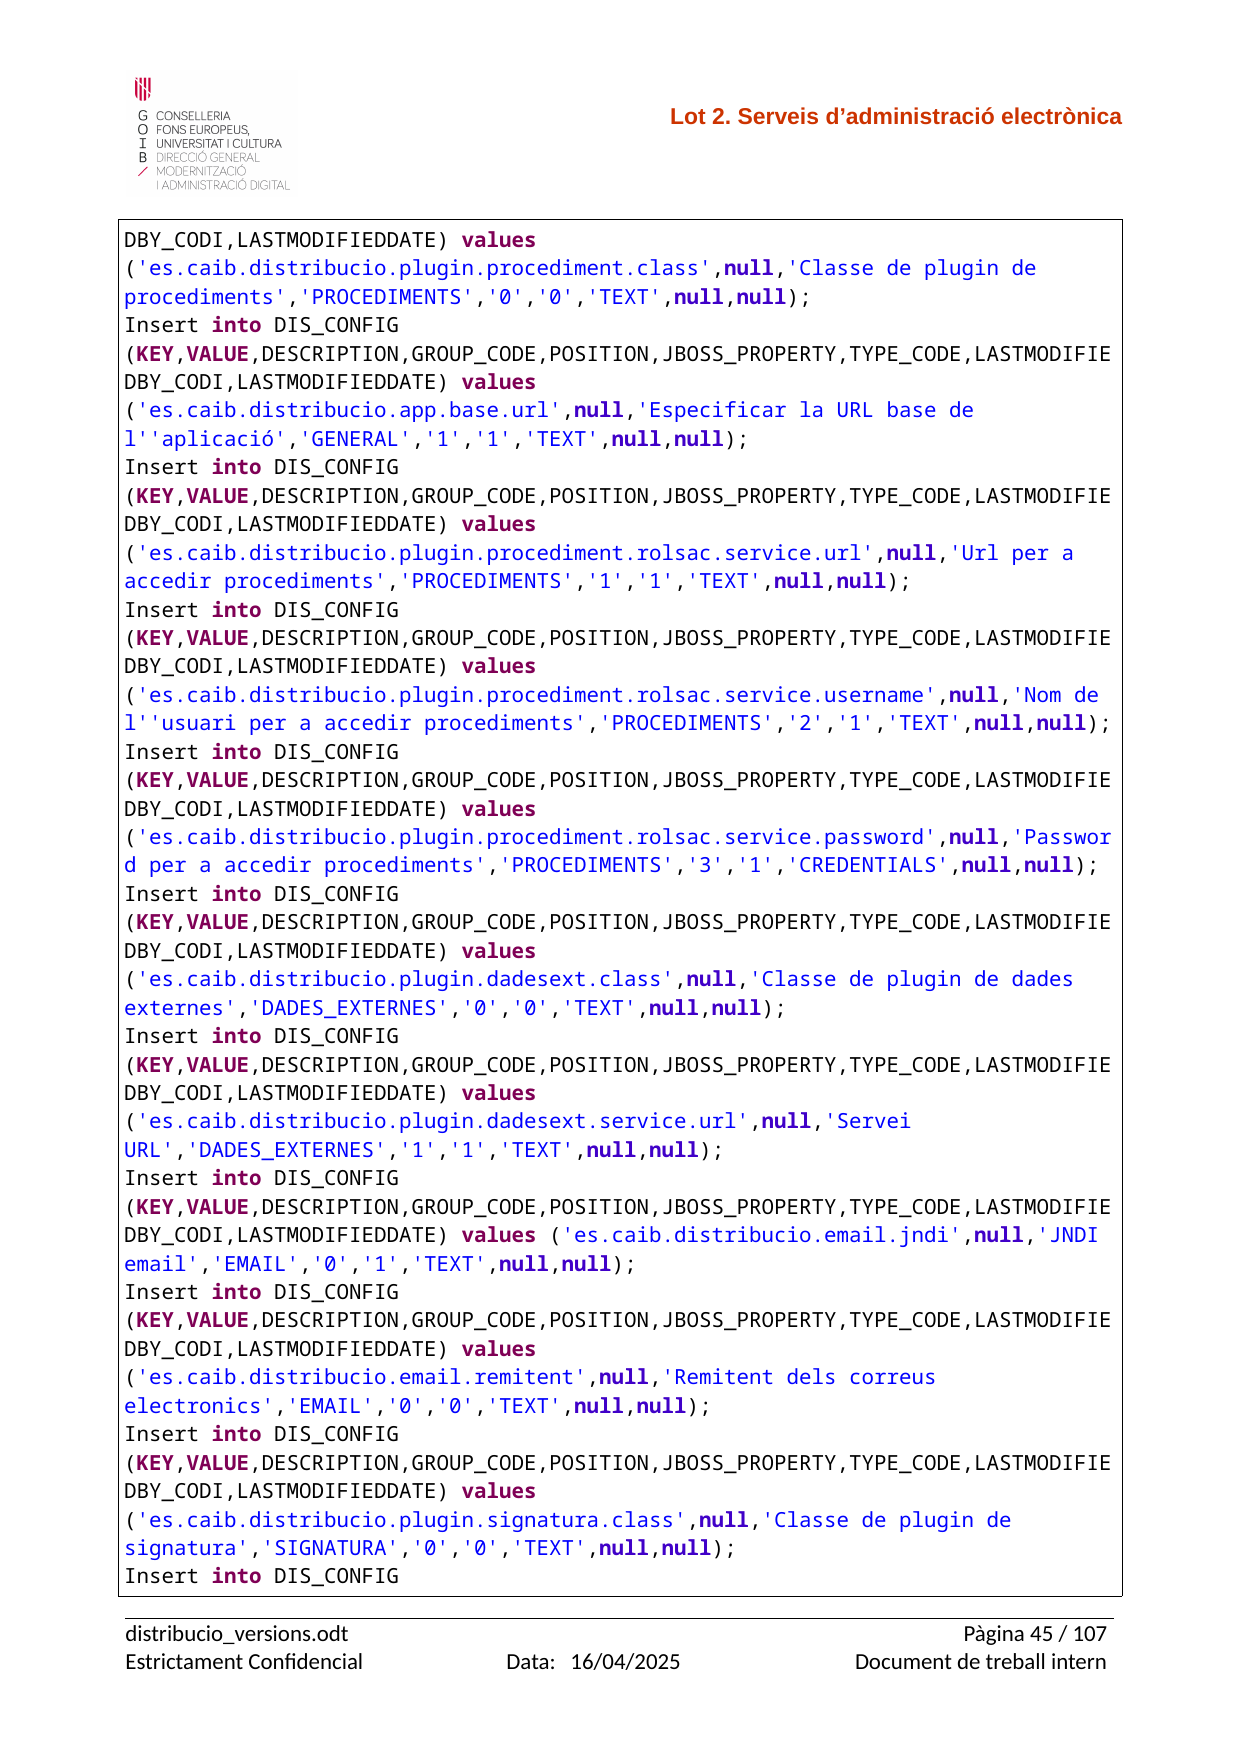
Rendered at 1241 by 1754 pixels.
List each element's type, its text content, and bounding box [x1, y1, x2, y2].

picture [126, 70, 299, 197]
table_header DBY_CODI,LASTMODIFIEDDATE) values ('es.caib.distribucio.plugin.procediment.class',null,'Classe de plugin de procediments','PROCEDIMENTS','0','0','TEXT',null,null); Insert into DIS_CONFIG (KEY,VALUE,DESCRIPTION,GROUP_CODE,POSITION,JBOSS_PROPERTY,TYPE_CODE,LASTMODIFIEDBY_CODI,LASTMODIFIEDDATE) values ('es.caib.distribucio.app.base.url',null,'Especificar la URL base de l''aplicació','GENERAL','1','1','TEXT',null,null); Insert into DIS_CONFIG (KEY,VALUE,DESCRIPTION,GROUP_CODE,POSITION,JBOSS_PROPERTY,TYPE_CODE,LASTMODIFIEDBY_CODI,LASTMODIFIEDDATE) values ('es.caib.distribucio.plugin.procediment.rolsac.service.url',null,'Url per a accedir procediments','PROCEDIMENTS','1','1','TEXT',null,null); Insert into DIS_CONFIG (KEY,VALUE,DESCRIPTION,GROUP_CODE,POSITION,JBOSS_PROPERTY,TYPE_CODE,LASTMODIFIEDBY_CODI,LASTMODIFIEDDATE) values ('es.caib.distribucio.plugin.procediment.rolsac.service.username',null,'Nom de l''usuari per a accedir procediments','PROCEDIMENTS','2','1','TEXT',null,null); Insert into DIS_CONFIG (KEY,VALUE,DESCRIPTION,GROUP_CODE,POSITION,JBOSS_PROPERTY,TYPE_CODE,LASTMODIFIEDBY_CODI,LASTMODIFIEDDATE) values ('es.caib.distribucio.plugin.procediment.rolsac.service.password',null,'Password per a accedir procediments','PROCEDIMENTS','3','1','CREDENTIALS',null,null); Insert into DIS_CONFIG (KEY,VALUE,DESCRIPTION,GROUP_CODE,POSITION,JBOSS_PROPERTY,TYPE_CODE,LASTMODIFIEDBY_CODI,LASTMODIFIEDDATE) values ('es.caib.distribucio.plugin.dadesext.class',null,'Classe de plugin de dades externes','DADES_EXTERNES','0','0','TEXT',null,null); Insert into DIS_CONFIG (KEY,VALUE,DESCRIPTION,GROUP_CODE,POSITION,JBOSS_PROPERTY,TYPE_CODE,LASTMODIFIEDBY_CODI,LASTMODIFIEDDATE) values ('es.caib.distribucio.plugin.dadesext.service.url',null,'Servei URL','DADES_EXTERNES','1','1','TEXT',null,null); Insert into DIS_CONFIG (KEY,VALUE,DESCRIPTION,GROUP_CODE,POSITION,JBOSS_PROPERTY,TYPE_CODE,LASTMODIFIEDBY_CODI,LASTMODIFIEDDATE) values ('es.caib.distribucio.email.jndi',null,'JNDI email','EMAIL','0','1','TEXT',null,null); Insert into DIS_CONFIG (KEY,VALUE,DESCRIPTION,GROUP_CODE,POSITION,JBOSS_PROPERTY,TYPE_CODE,LASTMODIFIEDBY_CODI,LASTMODIFIEDDATE) values ('es.caib.distribucio.email.remitent',null,'Remitent dels correus electronics','EMAIL','0','0','TEXT',null,null); Insert into DIS_CONFIG (KEY,VALUE,DESCRIPTION,GROUP_CODE,POSITION,JBOSS_PROPERTY,TYPE_CODE,LASTMODIFIEDBY_CODI,LASTMODIFIEDDATE) values ('es.caib.distribucio.plugin.signatura.class',null,'Classe de plugin de signatura','SIGNATURA','0','0','TEXT',null,null); Insert into DIS_CONFIG [119, 220, 1122, 1596]
